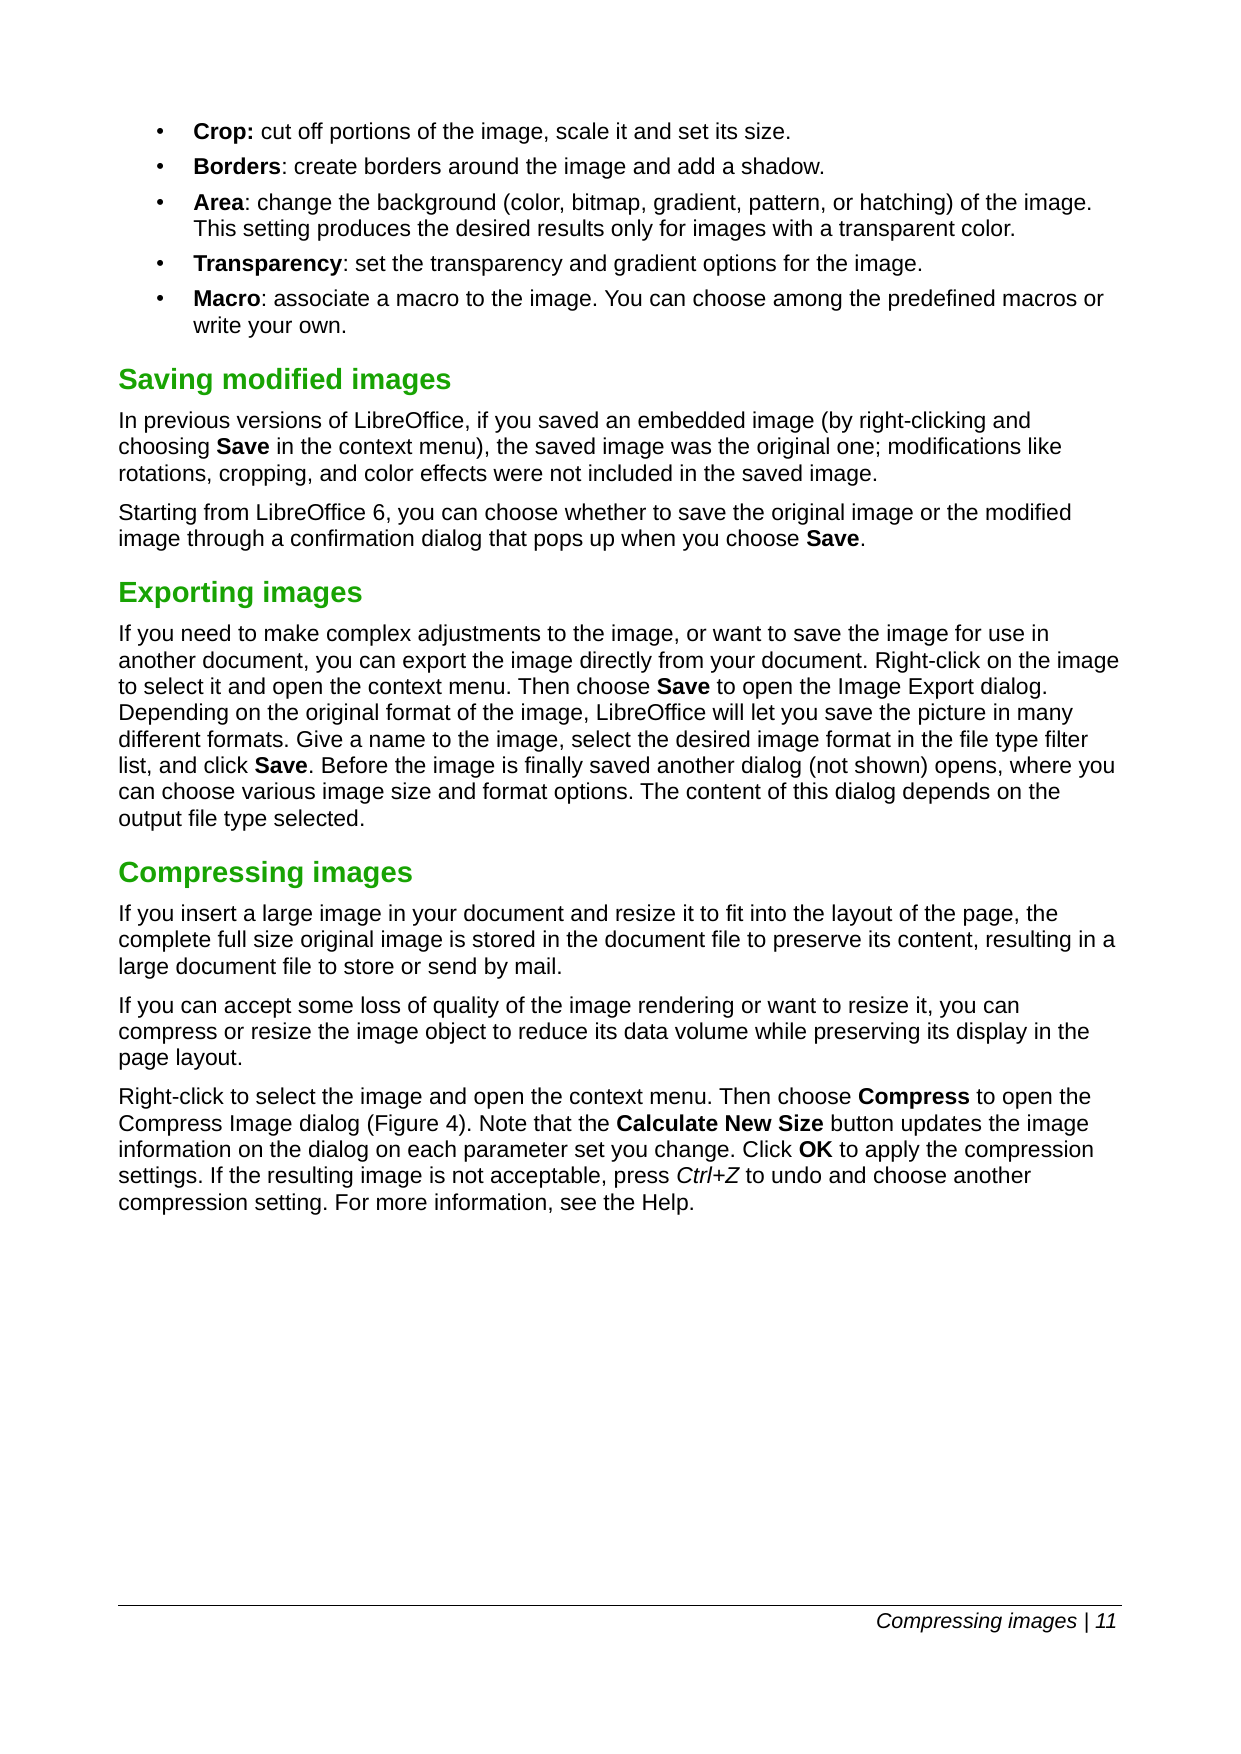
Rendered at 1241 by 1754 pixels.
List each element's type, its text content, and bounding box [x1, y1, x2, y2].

text If you need to make complex adjustments to the image, or want to save the image for use in another document, you can export the image directly from your document. Right-click on the image to select it and open the context menu. Then choose Save to open the Image Export dialog. Depending on the original format of the image, LibreOffice will let you save the picture in many different formats. Give a name to the image, select the desired image format in the file type filter list, and click Save. Before the image is finally saved another dialog (not shown) opens, where you can choose various image size and format options. The content of this dialog depends on the output file type selected. [118, 620, 1122, 831]
subtitle Compressing images [118, 855, 1122, 888]
subtitle Exporting images [118, 575, 1122, 608]
list Area: change the background (color, bitmap, gradient, pattern, or hatching) of the image. This setting produces the desired results only for images with a transparent color. [156, 188, 1122, 241]
list Borders: create borders around the image and add a shadow. [156, 153, 1122, 180]
text Starting from LibreOffice 6, you can choose whether to save the original image or the modified image through a confirmation dialog that pops up when you choose Save. [118, 498, 1122, 551]
text If you can accept some loss of quality of the image rendering or want to resize it, you can compress or resize the image object to reduce its data volume while preserving its display in the page layout. [118, 992, 1122, 1071]
text In previous versions of LibreOffice, if you saved an embedded image (by right-clicking and choosing Save in the context menu), the saved image was the original one; modifications like rotations, cropping, and color effects were not included in the saved image. [118, 407, 1122, 486]
list Crop: cut off portions of the image, scale it and set its size. [156, 118, 1122, 144]
text Right-click to select the image and open the context menu. Then choose Compress to open the Compress Image dialog (Figure 4). Note that the Calculate New Size button updates the image information on the dialog on each parameter set you change. Click OK to apply the compression settings. If the resulting image is not acceptable, press Ctrl+Z to undo and choose another compression setting. For more information, see the Help. [118, 1083, 1122, 1215]
text If you insert a large image in your document and resize it to fit into the layout of the page, the complete full size original image is stored in the document file to preserve its content, resulting in a large document file to store or send by mail. [118, 900, 1122, 979]
subtitle Saving modified images [118, 362, 1122, 395]
list Macro: associate a macro to the image. You can choose among the predefined macros or write your own. [156, 285, 1122, 338]
list Transparency: set the transparency and gradient options for the image. [156, 250, 1122, 276]
